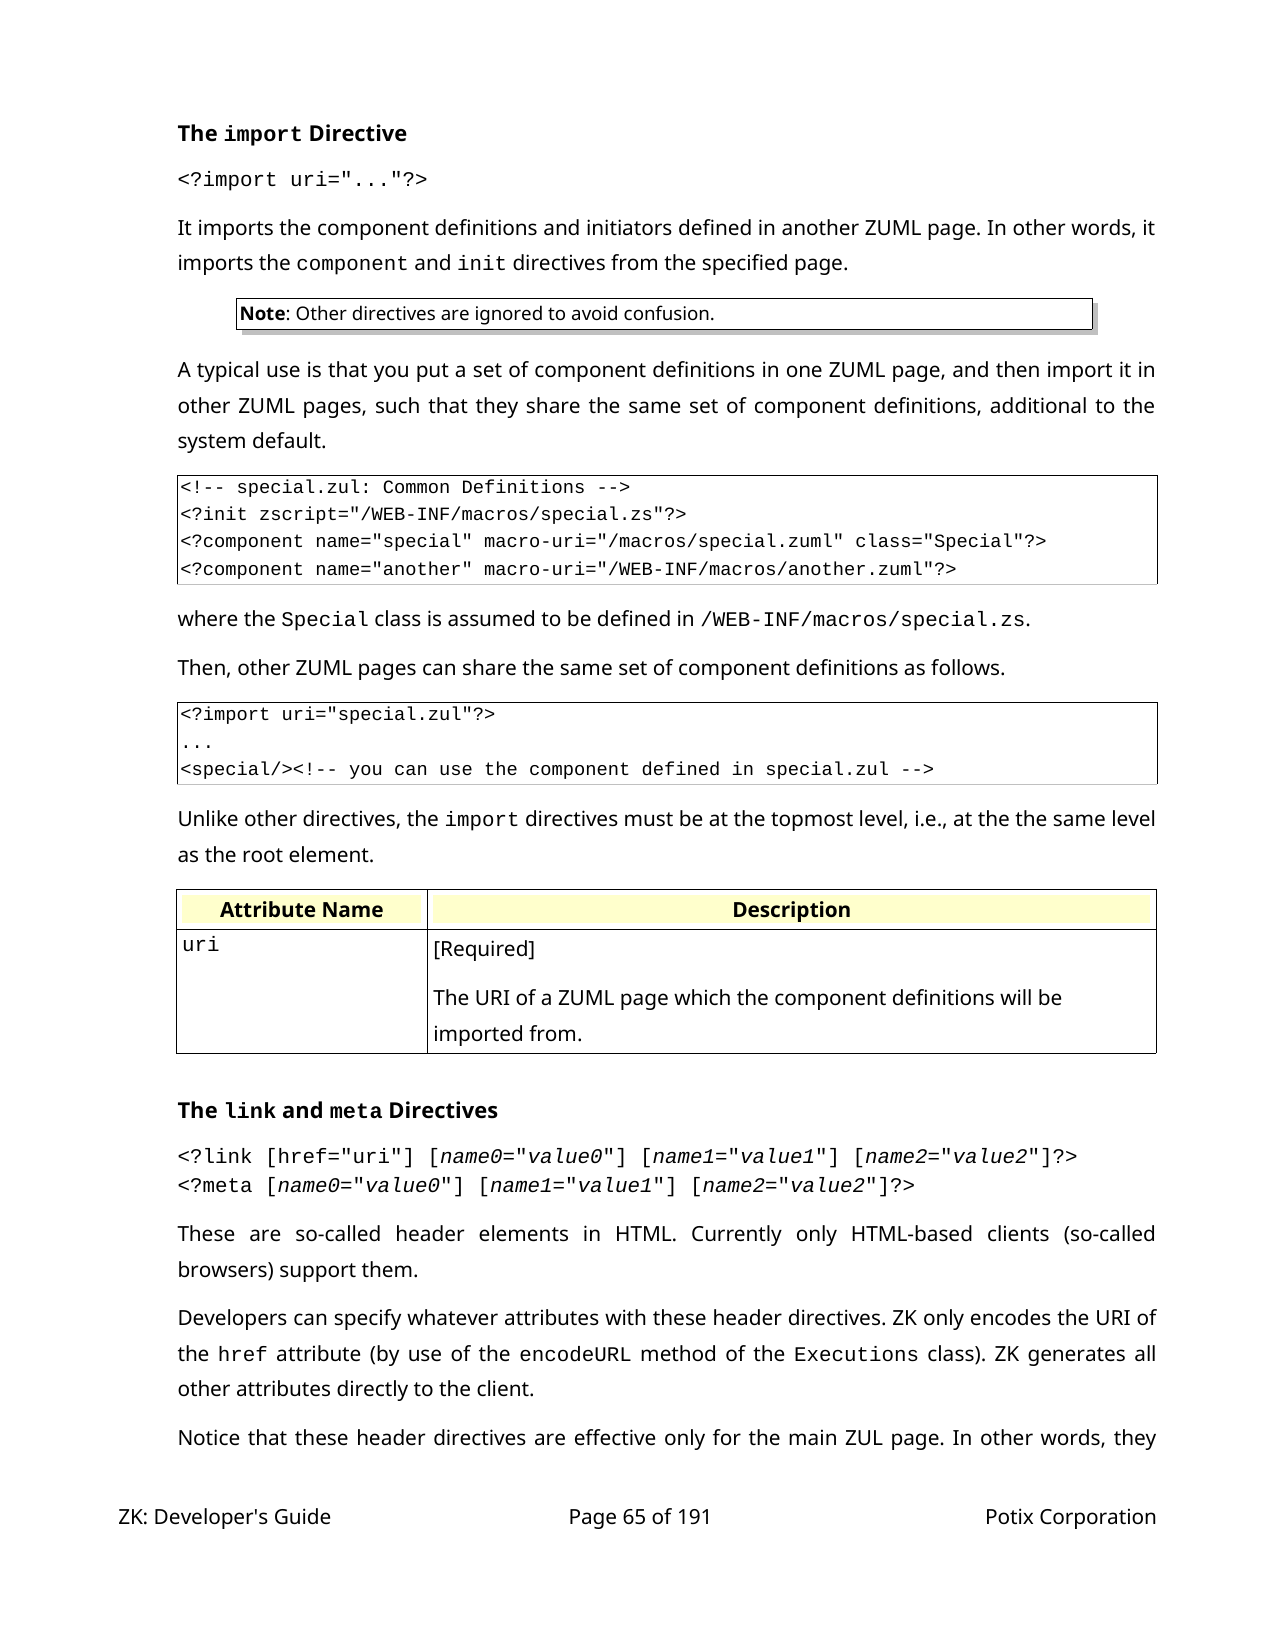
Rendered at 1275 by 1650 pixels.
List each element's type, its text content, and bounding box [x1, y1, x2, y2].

text <?component name="another" macro-uri="/WEB-INF/macros/another.zuml"?> [178, 556, 1157, 584]
text ... [178, 729, 1157, 754]
text Note: Other directives are ignored to avoid confusion. [237, 299, 1092, 329]
text Developers can specify whatever attributes with these header directives. ZK only encodes the URI of the href attribute (by use of the encodeURL method of the Executions class). ZK generates all other attributes directly to the client. [177, 1303, 1157, 1402]
table_header Description [428, 890, 1156, 929]
text <?import uri="special.zul"?> [178, 703, 1157, 727]
text <?init zscript="/WEB-INF/macros/special.zs"?> [178, 502, 1157, 526]
text <?component name="special" macro-uri="/macros/special.zuml" class="Special"?> [178, 529, 1157, 553]
text A typical use is that you put a set of component definitions in one ZUML page, and then import it in other ZUML pages, such that they share the same set of component definitions, additional to the system default. [177, 356, 1157, 454]
table_header Attribute Name [177, 890, 427, 929]
text Then, other ZUML pages can share the same set of component definitions as follows. [177, 653, 1157, 682]
text <!-- special.zul: Common Definitions --> [178, 476, 1157, 499]
text <special/><!-- you can use the component defined in special.zul --> [178, 757, 1157, 784]
text <?link [href="uri"] [name0="value0"] [name1="value1"] [name2="value2"]?> <?meta [name0="value0"] [name1="value1"] [name2="value2"]?> [177, 1146, 1157, 1199]
text These are so-called header elements in HTML. Currently only HTML-based clients (so-called browsers) support them. [177, 1219, 1157, 1283]
subtitle The import Directive [177, 118, 1157, 148]
subtitle The link and meta Directives [177, 1095, 1157, 1125]
text Notice that these header directives are effective only for the main ZUL page. In other words, they [177, 1423, 1157, 1451]
text <?import uri="..."?> [177, 169, 1157, 192]
text It imports the component definitions and initiators defined in another ZUML page. In other words, it imports the component and init directives from the specified page. [177, 213, 1157, 277]
table_cell uri [177, 930, 427, 1053]
text where the Special class is assumed to be defined in /WEB-INF/macros/special.zs. [177, 604, 1157, 633]
table_cell [Required] The URI of a ZUML page which the component definitions will be imported from. [428, 930, 1156, 1053]
text Unlike other directives, the import directives must be at the topmost level, i.e., at the the same level as the root element. [177, 804, 1157, 868]
